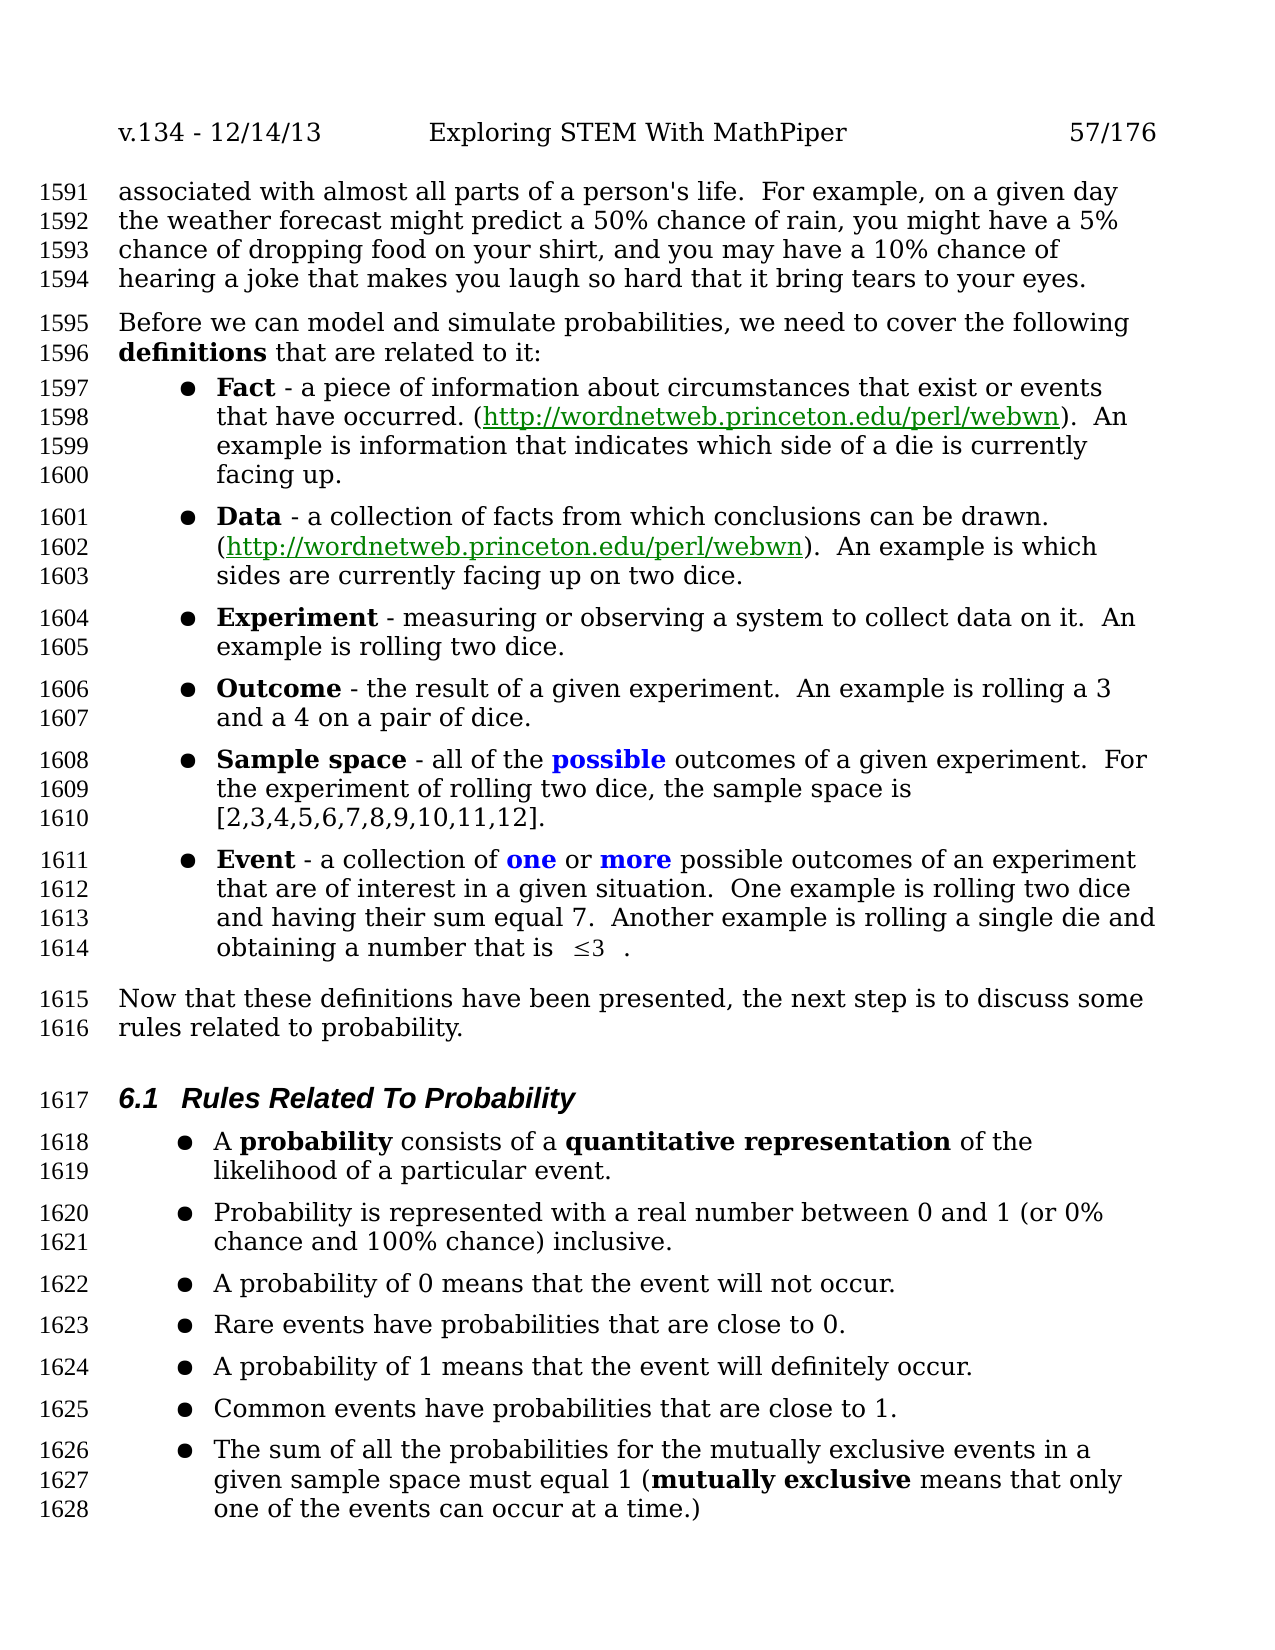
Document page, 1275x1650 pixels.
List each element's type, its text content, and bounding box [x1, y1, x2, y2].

list Common events have probabilities that are close to 1. [175, 1394, 1157, 1423]
text Before we can model and simulate probabilities, we need to cover the following definitions that are related to it: [118, 308, 1157, 367]
text associated with almost all parts of a person's life. For example, on a given day the weather forecast might predict a 50% chance of rain, you might have a 5% chance of dropping food on your shirt, and you may have a 10% chance of hearing a joke that makes you laugh so hard that it bring tears to your eyes. [118, 177, 1157, 293]
list Sample space - all of the possible outcomes of a given experiment. For the experiment of rolling two dice, the sample space is [2,3,4,5,6,7,8,9,10,11,12]. [178, 745, 1157, 832]
list Data - a collection of facts from which conclusions can be drawn. (http://wordnetweb.princeton.edu/perl/webwn). An example is which sides are currently facing up on two dice. [178, 502, 1157, 590]
subtitle Rules Related To Probability [118, 1082, 1157, 1115]
list The sum of all the probabilities for the mutually exclusive events in a given sample space must equal 1 (mutually exclusive means that only one of the events can occur at a time.) [175, 1436, 1157, 1523]
list Fact - a piece of information about circumstances that exist or events that have occurred. (http://wordnetweb.princeton.edu/perl/webwn). An example is information that indicates which side of a die is currently facing up. [178, 373, 1157, 490]
list Probability is represented with a real number between 0 and 1 (or 0% chance and 100% chance) inclusive. [175, 1198, 1157, 1256]
list A probability of 1 means that the event will definitely occur. [175, 1352, 1157, 1381]
list Outcome - the result of a given experiment. An example is rolling a 3 and a 4 on a pair of dice. [178, 674, 1157, 732]
list Rare events have probabilities that are close to 0. [175, 1311, 1157, 1340]
list Event - a collection of one or more possible outcomes of an experiment that are of interest in a given situation. One example is rolling two dice and having their sum equal 7. Another example is rolling a single die and obtaining a number that is. [178, 845, 1157, 963]
list A probability of 0 means that the event will not occur. [175, 1269, 1157, 1298]
text Now that these definitions have been presented, the next step is to discuss some rules related to probability. [118, 984, 1157, 1042]
list A probability consists of a quantitative representation of the likelihood of a particular event. [175, 1127, 1157, 1186]
list Experiment - measuring or observing a system to collect data on it. An example is rolling two dice. [178, 603, 1157, 661]
